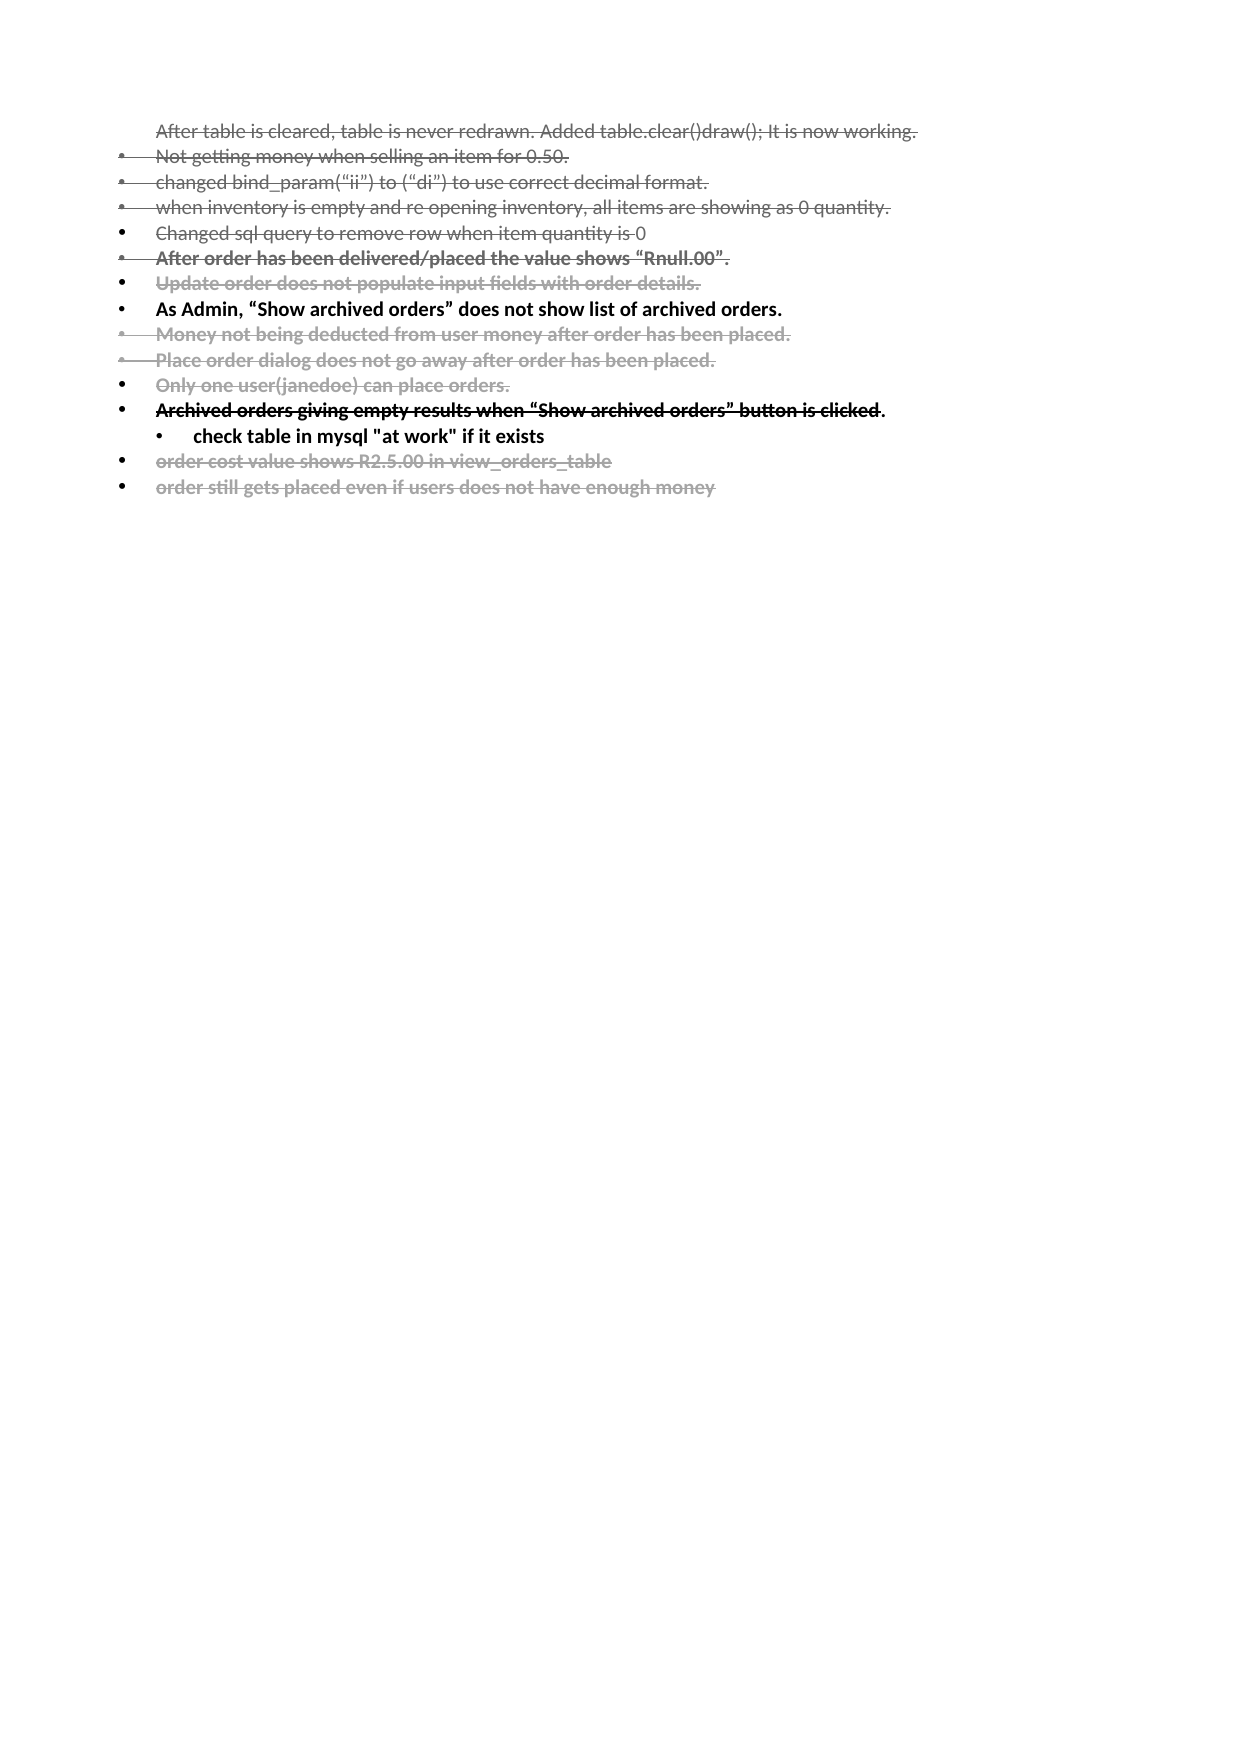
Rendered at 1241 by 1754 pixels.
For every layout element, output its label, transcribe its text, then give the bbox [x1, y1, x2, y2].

list After order has been delivered/placed the value shows “Rnull.00”. [118, 245, 1122, 271]
text After table is cleared, table is never redrawn. Added table.clear()draw(); It is now working. [118, 118, 1122, 143]
list Only one user(janedoe) can place orders. [118, 372, 1122, 398]
list Not getting money when selling an item for 0.50. [118, 143, 1122, 169]
list when inventory is empty and re opening inventory, all items are showing as 0 quantity. [118, 194, 1122, 220]
list Archived orders giving empty results when “Show archived orders” button is clicked. [118, 398, 1122, 423]
list As Admin, “Show archived orders” does not show list of archived orders. [118, 296, 1122, 321]
list order cost value shows R2.5.00 in view_orders_table [118, 448, 1122, 474]
list Changed sql query to remove row when item quantity is 0 [81, 220, 1122, 245]
list Money not being deducted from user money after order has been placed. [118, 321, 1122, 347]
list Update order does not populate input fields with order details. [118, 271, 1122, 296]
list order still gets placed even if users does not have enough money [118, 474, 1122, 499]
list Place order dialog does not go away after order has been placed. [118, 347, 1122, 372]
list changed bind_param(“ii”) to (“di”) to use correct decimal format. [81, 169, 1122, 194]
list check table in mysql "at work" if it exists [156, 423, 1122, 448]
